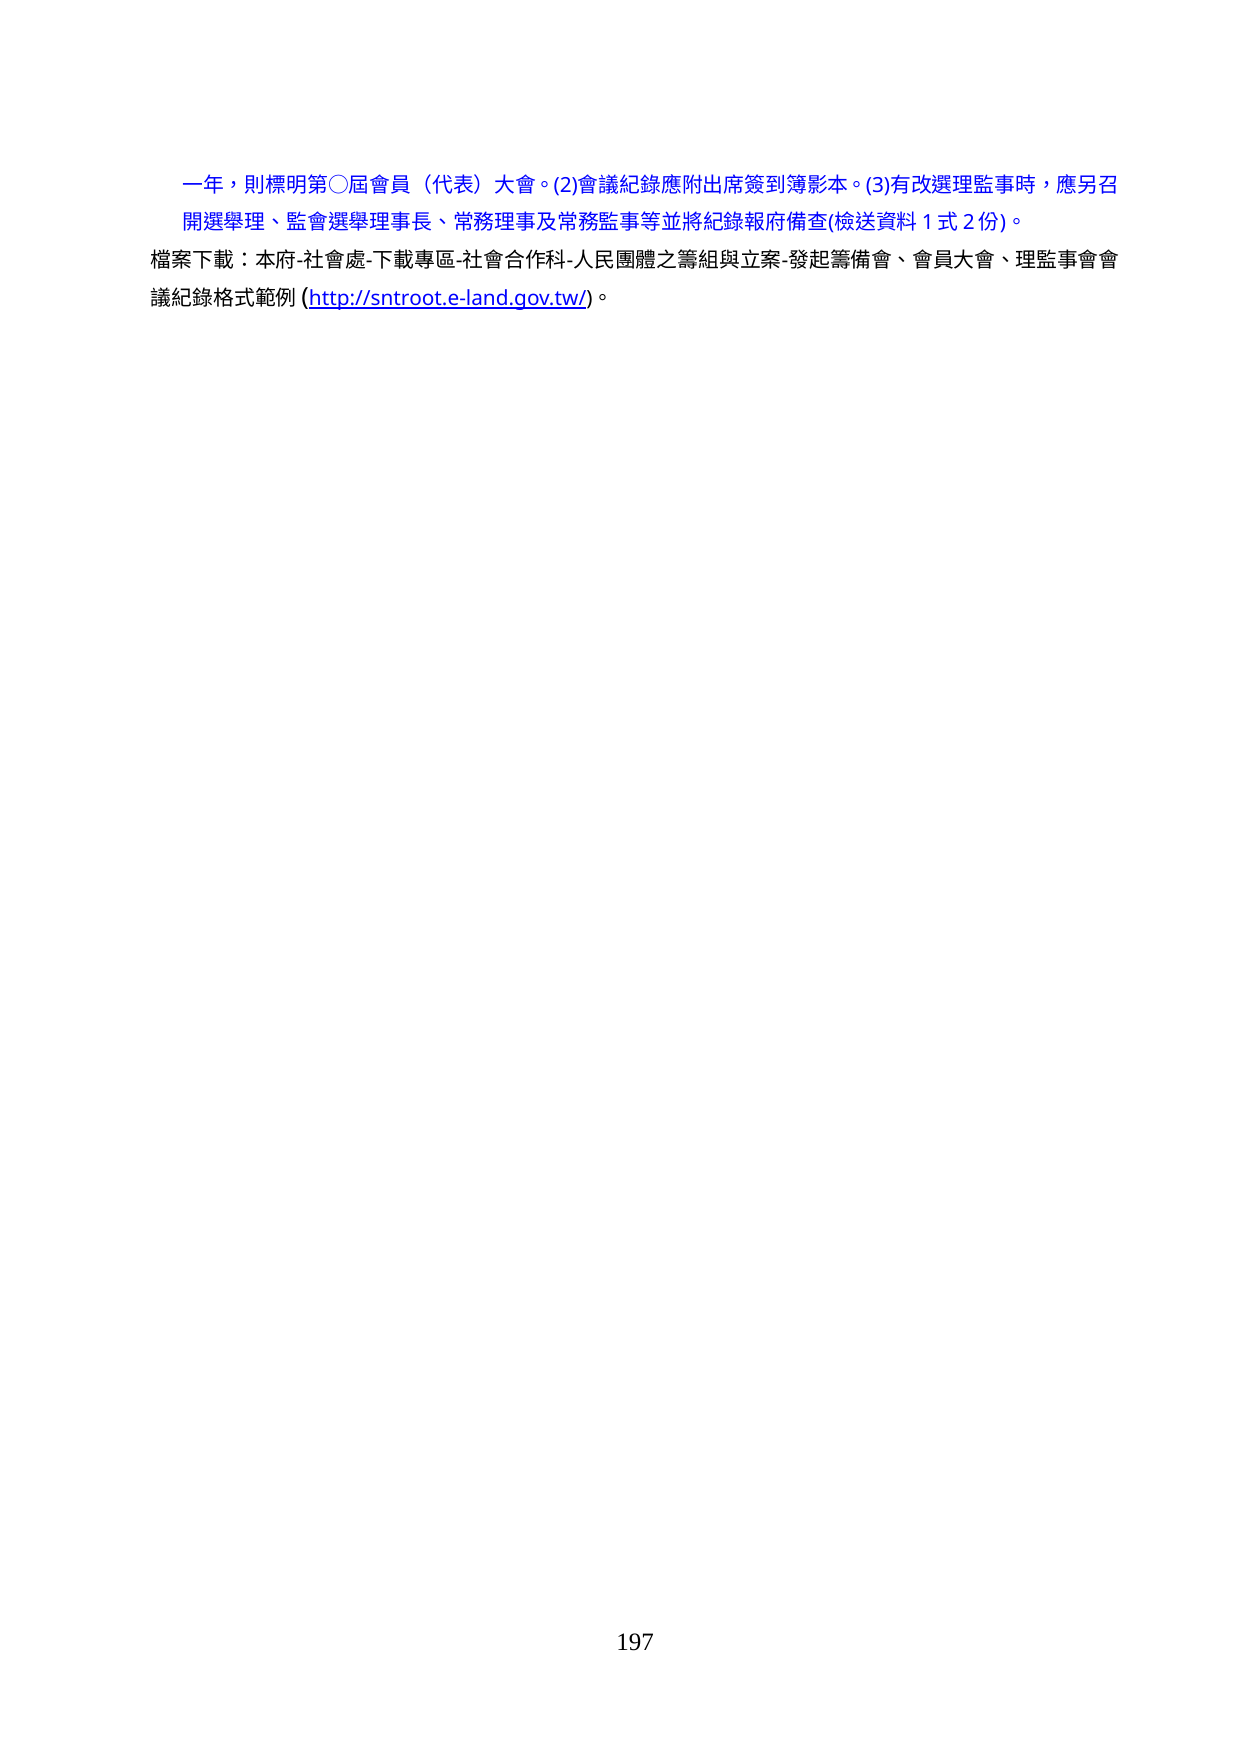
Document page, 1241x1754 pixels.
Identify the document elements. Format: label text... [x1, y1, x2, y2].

text 一年，則標明第○屆會員（代表）大會。(2)會議紀錄應附出席簽到簿影本。(3)有改選理監事時，應另召開選舉理、監會選舉理事長、常務理事及常務監事等並將紀錄報府備查(檢送資料1式2份)。 [151, 164, 1119, 239]
text 檔案下載：本府-社會處-下載專區-社會合作科-人民團體之籌組與立案-發起籌備會、會員大會、理監事會會議紀錄格式範例 (http://sntroot.e-land.gov.tw/)。 [151, 239, 1119, 314]
